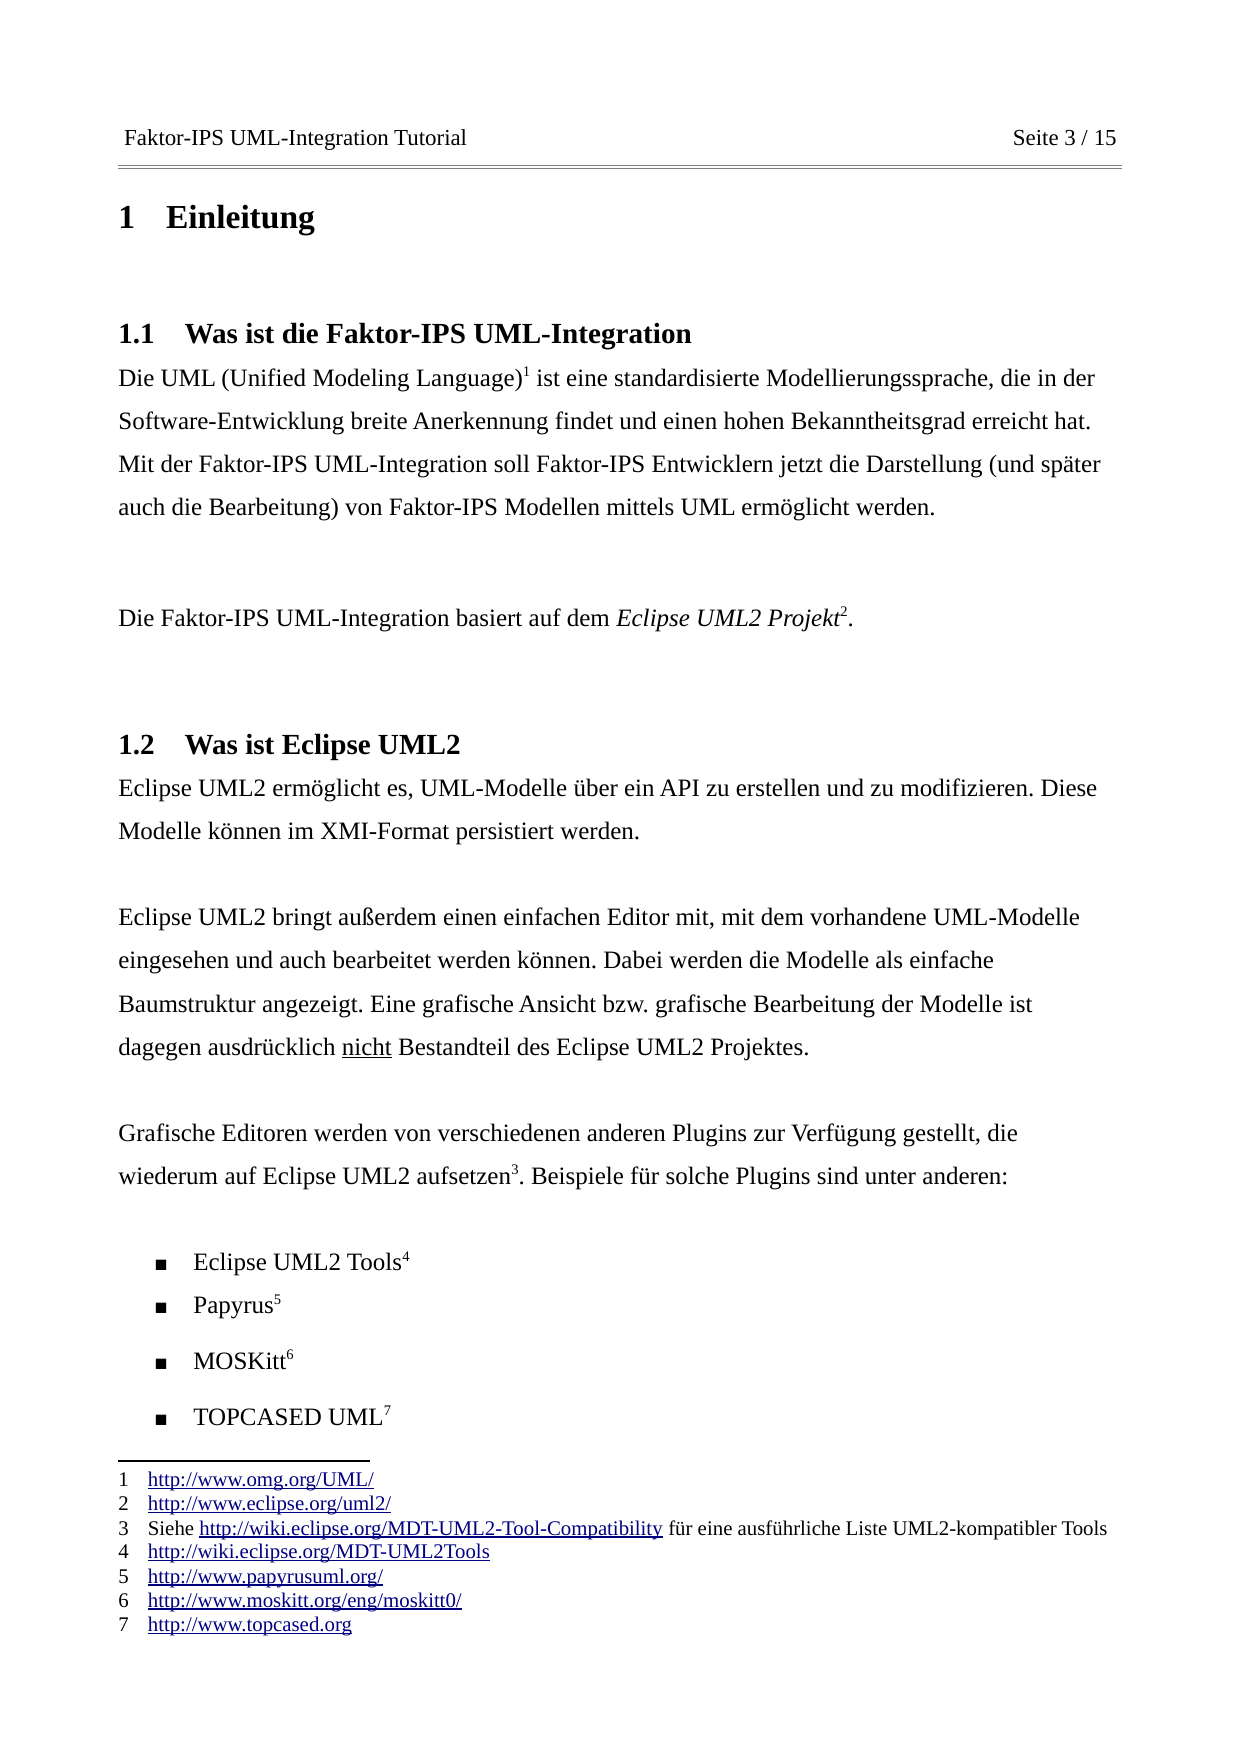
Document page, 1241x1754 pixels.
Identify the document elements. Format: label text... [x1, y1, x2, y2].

text Die Faktor-IPS UML-Integration basiert auf dem Eclipse UML2 Projekt. [118, 603, 1122, 632]
subtitle Was ist die Faktor-IPS UML-Integration [118, 317, 1122, 350]
list http://wiki.eclipse.org/MDT-UML2Tools [118, 1539, 1122, 1563]
text http://www.omg.org/UML/ [118, 1467, 1122, 1491]
text http://www.eclipse.org/uml2/ [118, 1491, 1122, 1515]
list Papyrus [156, 1291, 1122, 1319]
list MOSKitt [156, 1346, 1122, 1375]
list http://www.moskitt.org/eng/moskitt0/ [118, 1588, 1122, 1612]
list http://www.papyrusuml.org/ [118, 1563, 1122, 1588]
list http://www.topcased.org [118, 1612, 1122, 1636]
subtitle Einleitung [118, 197, 1122, 236]
text Die UML (Unified Modeling Language) ist eine standardisierte Modellierungssprache, die in der Software-Entwicklung breite Anerkennung findet und einen hohen Bekanntheitsgrad erreicht hat. Mit der Faktor-IPS UML-Integration soll Faktor-IPS Entwicklern jetzt die Darstellung (und später auch die Bearbeitung) von Faktor-IPS Modellen mittels UML ermöglicht werden. [118, 363, 1122, 521]
subtitle Was ist Eclipse UML2 [118, 727, 1122, 761]
list TOPCASED UML [156, 1402, 1122, 1431]
text Eclipse UML2 ermöglicht es, UML-Modelle über ein API zu erstellen und zu modifizieren. Diese Modelle können im XMI-Format persistiert werden. [118, 773, 1122, 845]
text Siehe http://wiki.eclipse.org/MDT-UML2-Tool-Compatibility für eine ausführliche Liste UML2-kompatibler Tools [118, 1515, 1122, 1539]
text Eclipse UML2 bringt außerdem einen einfachen Editor mit, mit dem vorhandene UML-Modelle eingesehen und auch bearbeitet werden können. Dabei werden die Modelle als einfache Baumstruktur angezeigt. Eine grafische Ansicht bzw. grafische Bearbeitung der Modelle ist dagegen ausdrücklich nicht Bestandteil des Eclipse UML2 Projektes. [118, 902, 1122, 1061]
text Grafische Editoren werden von verschiedenen anderen Plugins zur Verfügung gestellt, die wiederum auf Eclipse UML2 aufsetzen. Beispiele für solche Plugins sind unter anderen: [118, 1118, 1122, 1190]
list Eclipse UML2 Tools [156, 1247, 1122, 1276]
